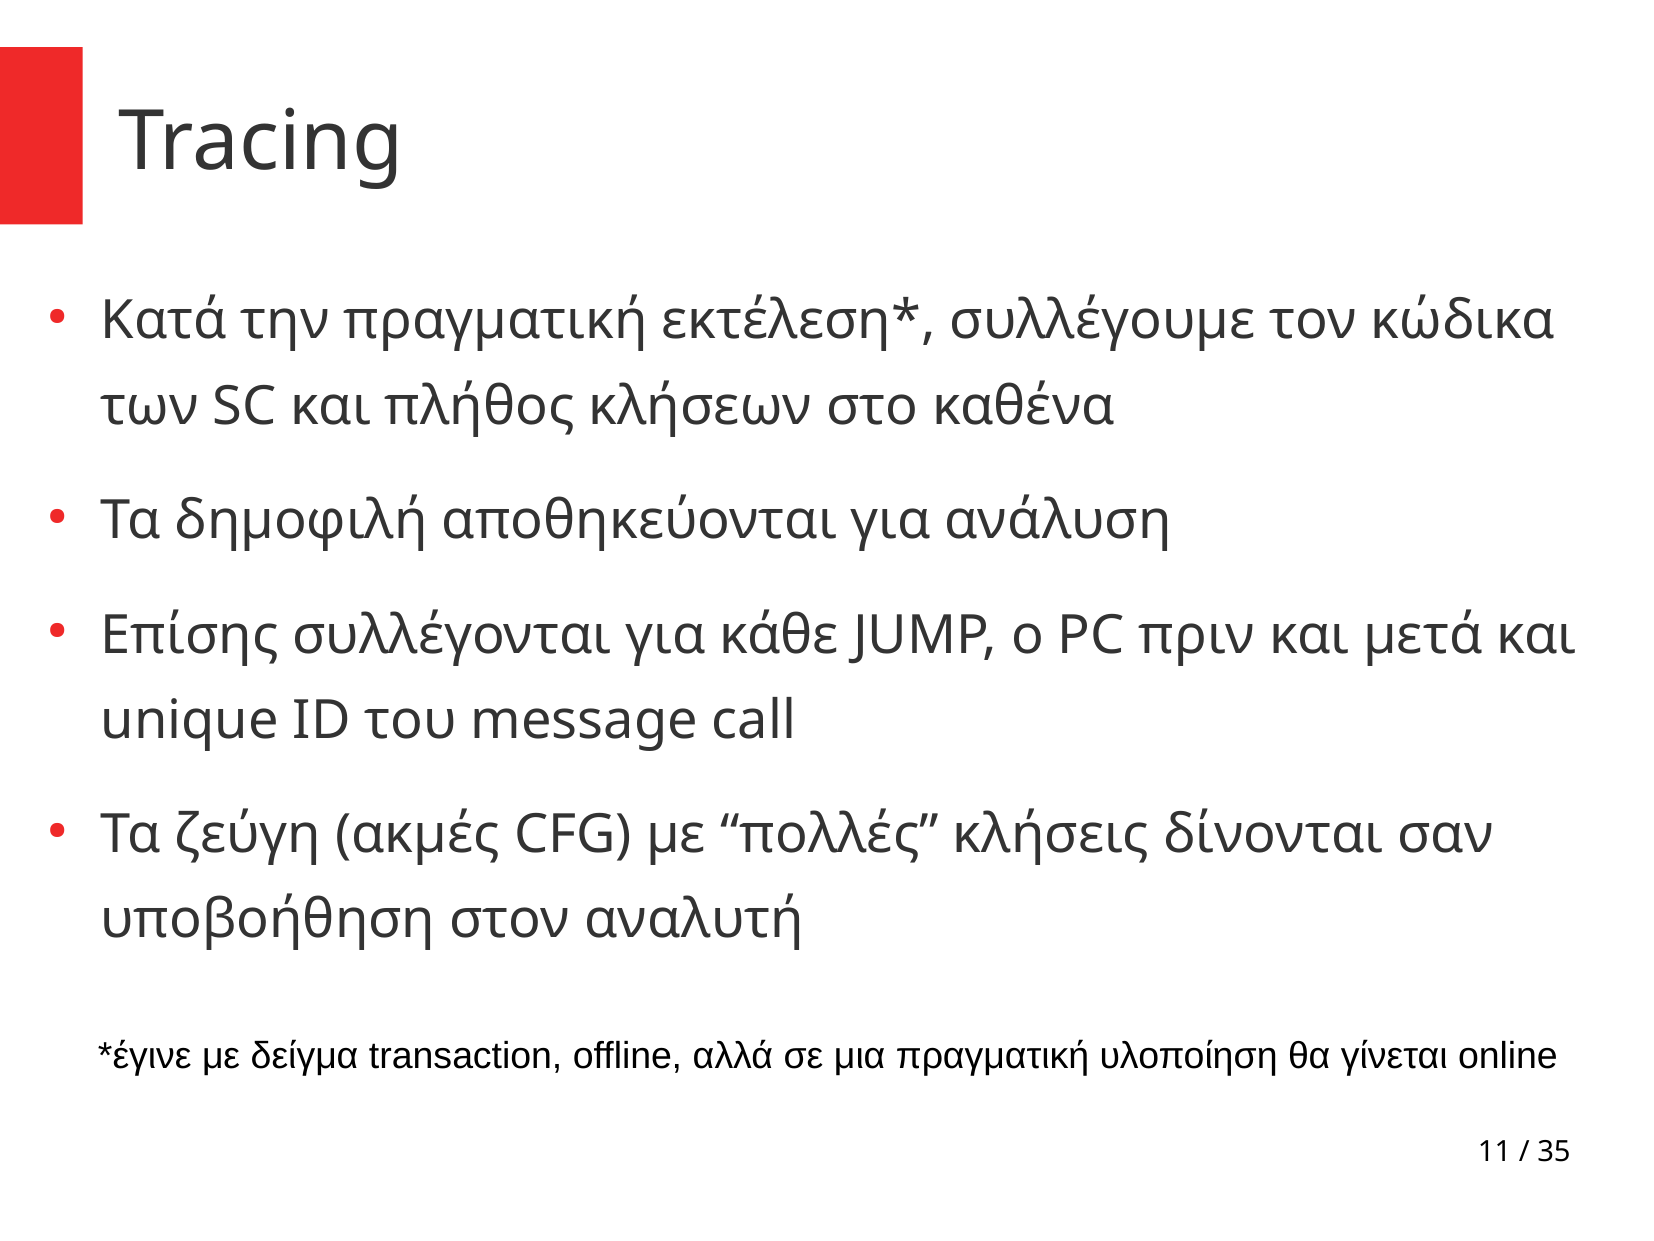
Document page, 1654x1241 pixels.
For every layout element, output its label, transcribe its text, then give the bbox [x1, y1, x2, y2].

list Κατά την πραγματική εκτέλεση*, συλλέγουμε τον κώδικα των SC και πλήθος κλήσεων στο καθένα Τα δημοφιλή αποθηκεύονται για ανάλυση Επίσης συλλέγονται για κάθε JUMP, ο PC πριν και μετά και unique ID του message call Τα ζεύγη (ακμές CFG) με “πολλές” κλήσεις δίνονται σαν υποβοήθηση στον αναλυτή [30, 270, 1621, 856]
title Tracing [118, 33, 1571, 241]
text_box *έγινε με δείγμα transaction, offline, αλλά σε μια πραγματική υλοποίηση θα γίνεται online [48, 995, 1609, 1116]
